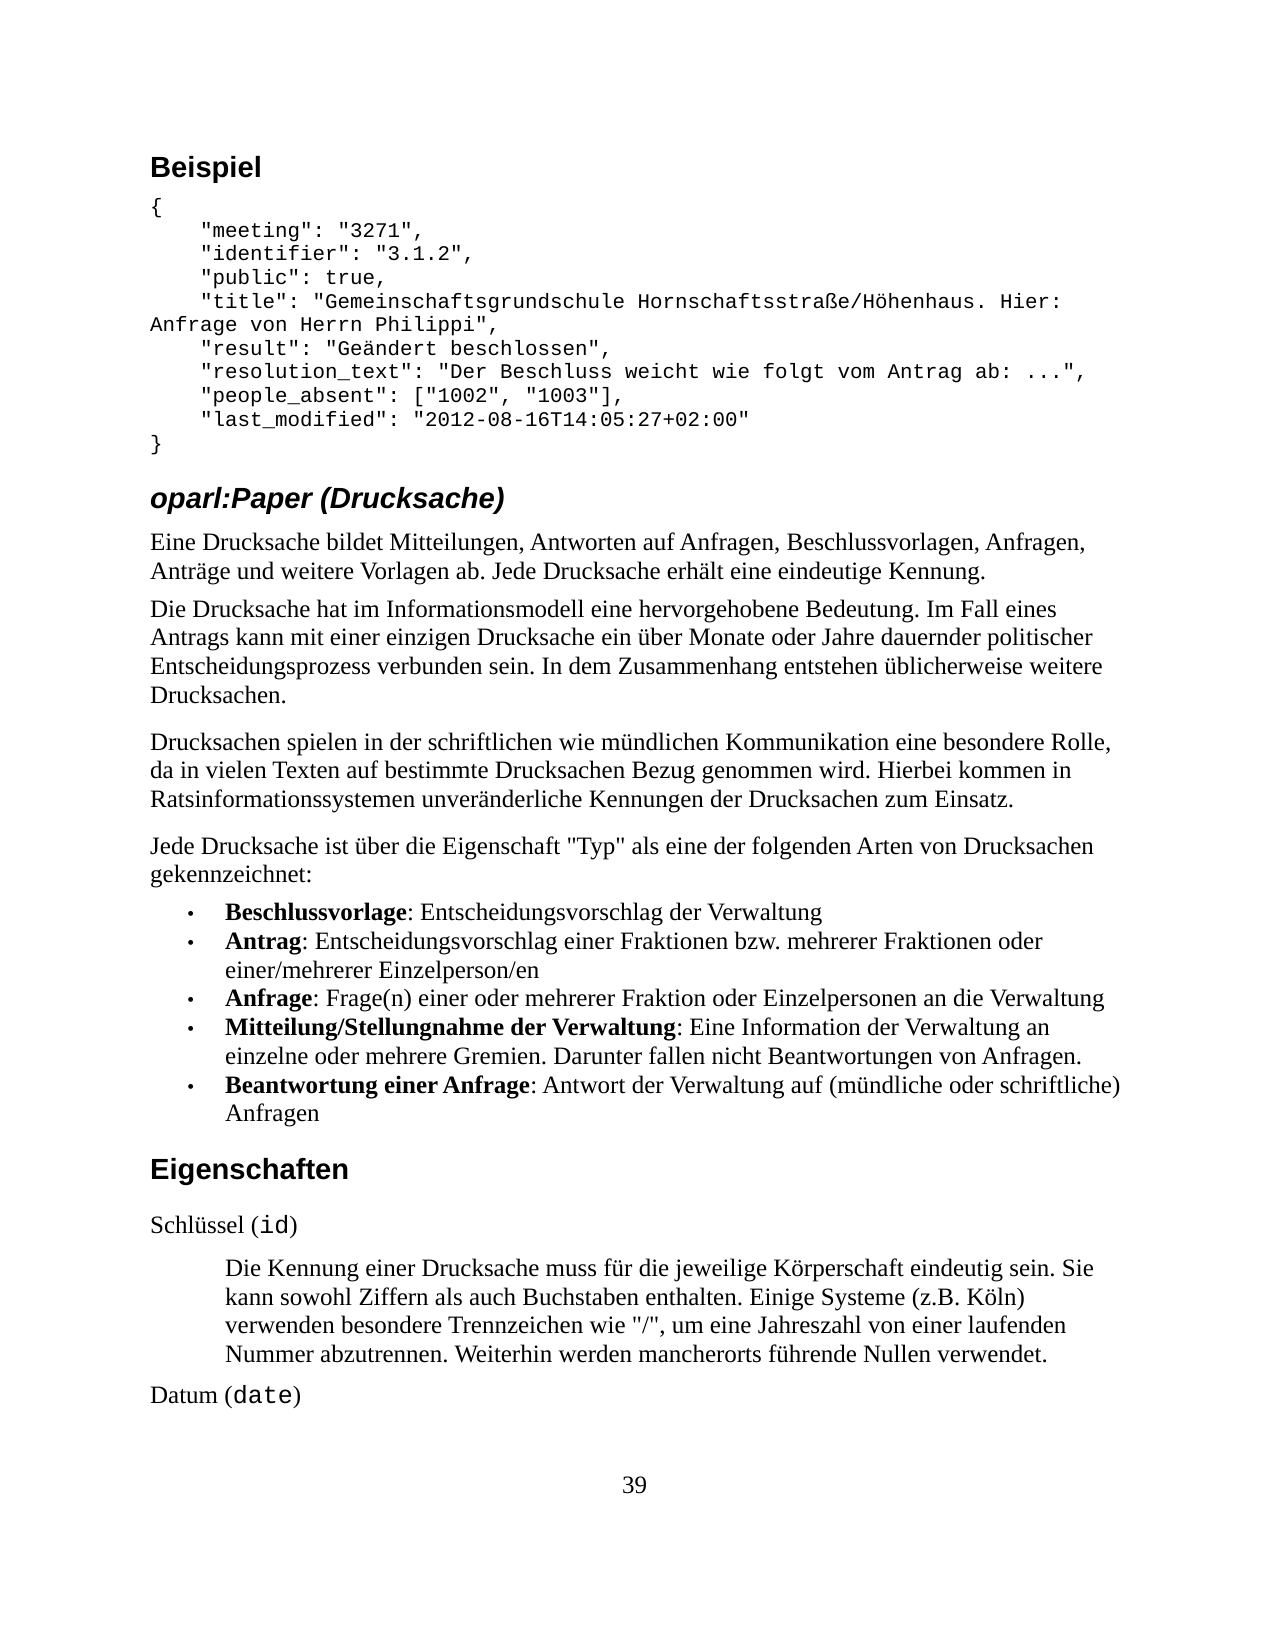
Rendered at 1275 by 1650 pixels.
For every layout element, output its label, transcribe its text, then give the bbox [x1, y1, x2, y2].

text "result": "Geändert beschlossen", [150, 338, 1125, 362]
text "resolution_text": "Der Beschluss weicht wie folgt vom Antrag ab: ...", [150, 362, 1125, 385]
subtitle oparl:Paper (Drucksache) [150, 481, 1125, 515]
text } [150, 432, 1125, 456]
text "public": true, [150, 267, 1125, 291]
text Drucksachen spielen in der schriftlichen wie mündlichen Kommunikation eine besondere Rolle, da in vielen Texten auf bestimmte Drucksachen Bezug genommen wird. Hierbei kommen in Ratsinformationssystemen unveränderliche Kennungen der Drucksachen zum Einsatz. [150, 727, 1125, 813]
list Anfrage: Frage(n) einer oder mehrerer Fraktion oder Einzelpersonen an die Verwaltung [187, 983, 1125, 1012]
text "people_absent": ["1002", "1003"], [150, 385, 1125, 409]
text Datum (date) [150, 1380, 1125, 1411]
text Jede Drucksache ist über die Eigenschaft "Typ" als eine der folgenden Arten von Drucksachen gekennzeichnet: [150, 831, 1125, 888]
text "last_modified": "2012-08-16T14:05:27+02:00" [150, 409, 1125, 432]
text Schlüssel (id) [150, 1210, 1125, 1241]
text { [150, 196, 1125, 220]
text Die Kennung einer Drucksache muss für die jeweilige Körperschaft eindeutig sein. Sie kann sowohl Ziffern als auch Buchstaben enthalten. Einige Systeme (z.B. Köln) verwenden besondere Trennzeichen wie "/", um eine Jahreszahl von einer laufenden Nummer abzutrennen. Weiterhin werden mancherorts führende Nullen verwendet. [225, 1253, 1125, 1368]
text "identifier": "3.1.2", [150, 243, 1125, 267]
list Mitteilung/Stellungnahme der Verwaltung: Eine Information der Verwaltung an einzelne oder mehrere Gremien. Darunter fallen nicht Beantwortungen von Anfragen. [187, 1012, 1125, 1070]
text Die Drucksache hat im Informationsmodell eine hervorgehobene Bedeutung. Im Fall eines Antrags kann mit einer einzigen Drucksache ein über Monate oder Jahre dauernder politischer Entscheidungsprozess verbunden sein. In dem Zusammenhang entstehen üblicherweise weitere Drucksachen. [150, 594, 1125, 709]
list Beantwortung einer Anfrage: Antwort der Verwaltung auf (mündliche oder schriftliche) Anfragen [187, 1070, 1125, 1127]
subtitle Beispiel [150, 150, 1125, 183]
text "title": "Gemeinschaftsgrundschule Hornschaftsstraße/Höhenhaus. Hier: Anfrage von Herrn Philippi", [150, 291, 1125, 338]
text Eine Drucksache bildet Mitteilungen, Antworten auf Anfragen, Beschlussvorlagen, Anfragen, Anträge und weitere Vorlagen ab. Jede Drucksache erhält eine eindeutige Kennung. [150, 527, 1125, 585]
text "meeting": "3271", [150, 220, 1125, 243]
subtitle Eigenschaften [150, 1152, 1125, 1186]
list Antrag: Entscheidungsvorschlag einer Fraktionen bzw. mehrerer Fraktionen oder einer/mehrerer Einzelperson/en [187, 926, 1125, 983]
list Beschlussvorlage: Entscheidungsvorschlag der Verwaltung [187, 897, 1125, 926]
